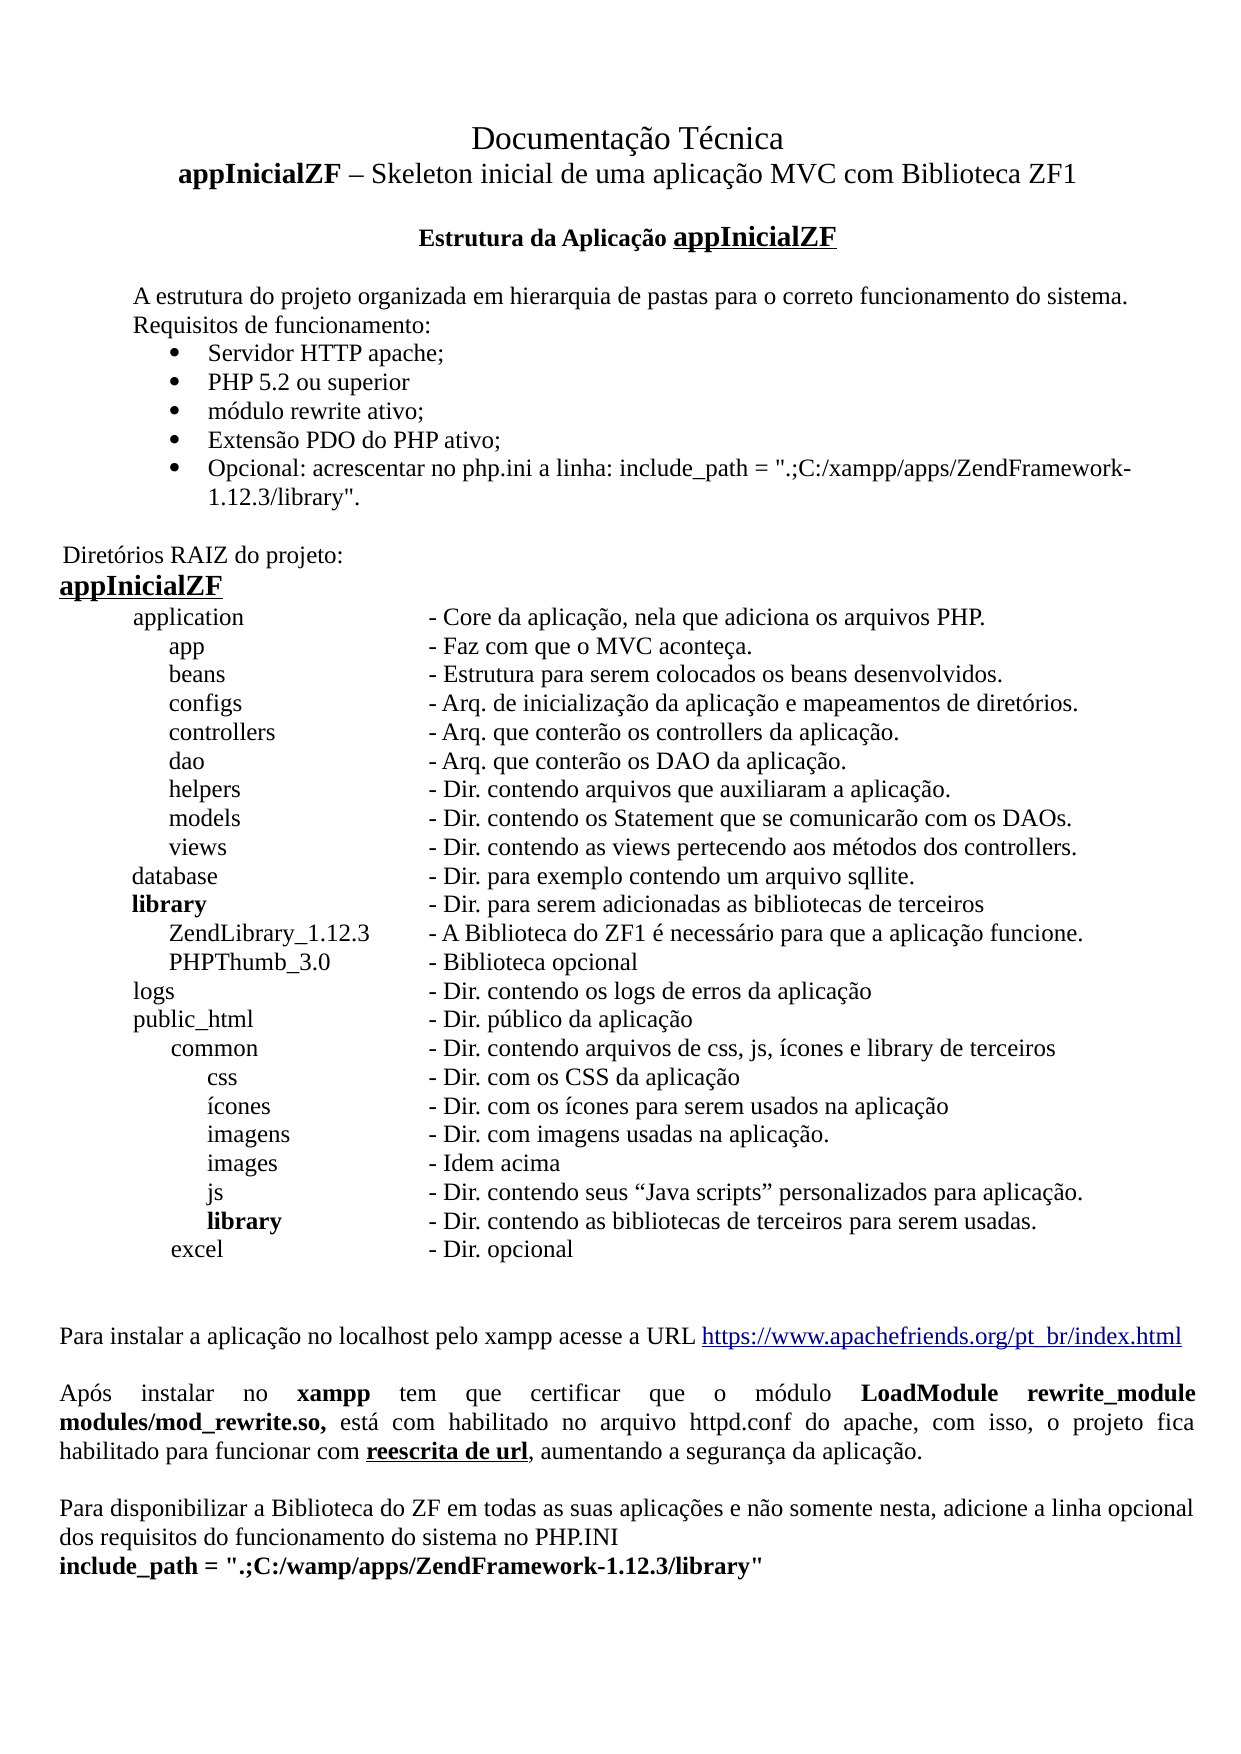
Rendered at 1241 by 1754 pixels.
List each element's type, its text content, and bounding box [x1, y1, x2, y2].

list Servidor HTTP apache; [170, 338, 1196, 367]
text Após instalar no xampp tem que certificar que o módulo LoadModule rewrite_module modules/mod_rewrite.so, está com habilitado no arquivo httpd.conf do apache, com isso, o projeto fica habilitado para funcionar com reescrita de url, aumentando a segurança da aplicação. [59, 1378, 1196, 1464]
text A estrutura do projeto organizada em hierarquia de pastas para o correto funcionamento do sistema. [59, 281, 1196, 310]
text beans - Estrutura para serem colocados os beans desenvolvidos. [59, 659, 1196, 688]
text logs - Dir. contendo os logs de erros da aplicação [59, 976, 1196, 1004]
text js - Dir. contendo seus “Java scripts” personalizados para aplicação. [59, 1177, 1196, 1206]
text views - Dir. contendo as views pertecendo aos métodos dos controllers. [59, 832, 1196, 861]
text helpers - Dir. contendo arquivos que auxiliaram a aplicação. [59, 774, 1196, 803]
text appInicialZF – Skeleton inicial de uma aplicação MVC com Biblioteca ZF1 [59, 156, 1196, 190]
text public_html - Dir. público da aplicação [59, 1004, 1196, 1033]
text application - Core da aplicação, nela que adiciona os arquivos PHP. [59, 602, 1196, 631]
text Diretórios RAIZ do projeto: [59, 540, 1196, 568]
list Opcional: acrescentar no php.ini a linha: include_path = ".;C:/xampp/apps/ZendFramework-1.12.3/library". [170, 453, 1196, 511]
text PHPThumb_3.0 - Biblioteca opcional [59, 947, 1196, 976]
text database - Dir. para exemplo contendo um arquivo sqllite. [59, 861, 1196, 889]
text Requisitos de funcionamento: [59, 310, 1196, 338]
list PHP 5.2 ou superior [170, 367, 1196, 396]
text controllers - Arq. que conterão os controllers da aplicação. [59, 717, 1196, 746]
text Documentação Técnica [59, 118, 1196, 156]
text ZendLibrary_1.12.3 - A Biblioteca do ZF1 é necessário para que a aplicação funcione. [59, 918, 1196, 947]
text library - Dir. contendo as bibliotecas de terceiros para serem usadas. [59, 1206, 1196, 1234]
text images - Idem acima [59, 1148, 1196, 1177]
text library - Dir. para serem adicionadas as bibliotecas de terceiros [59, 889, 1196, 918]
text include_path = ".;C:/wamp/apps/ZendFramework-1.12.3/library" [59, 1551, 1196, 1579]
list módulo rewrite ativo; [170, 396, 1196, 425]
text css - Dir. com os CSS da aplicação [59, 1062, 1196, 1091]
text Estrutura da Aplicação appInicialZF [59, 219, 1196, 252]
text appInicialZF [59, 568, 1196, 602]
list Extensão PDO do PHP ativo; [170, 425, 1196, 453]
text app - Faz com que o MVC aconteça. [59, 631, 1196, 659]
text ícones - Dir. com os ícones para serem usados na aplicação [59, 1091, 1196, 1119]
text common - Dir. contendo arquivos de css, js, ícones e library de terceiros [59, 1033, 1196, 1062]
text excel - Dir. opcional [59, 1234, 1196, 1263]
text imagens - Dir. com imagens usadas na aplicação. [59, 1119, 1196, 1148]
text configs - Arq. de inicialização da aplicação e mapeamentos de diretórios. [59, 688, 1196, 717]
text Para instalar a aplicação no localhost pelo xampp acesse a URL https://www.apachefriends.org/pt_br/index.html [59, 1321, 1196, 1349]
text models - Dir. contendo os Statement que se comunicarão com os DAOs. [59, 803, 1196, 832]
text Para disponibilizar a Biblioteca do ZF em todas as suas aplicações e não somente nesta, adicione a linha opcional dos requisitos do funcionamento do sistema no PHP.INI [59, 1493, 1196, 1551]
text dao - Arq. que conterão os DAO da aplicação. [59, 746, 1196, 774]
